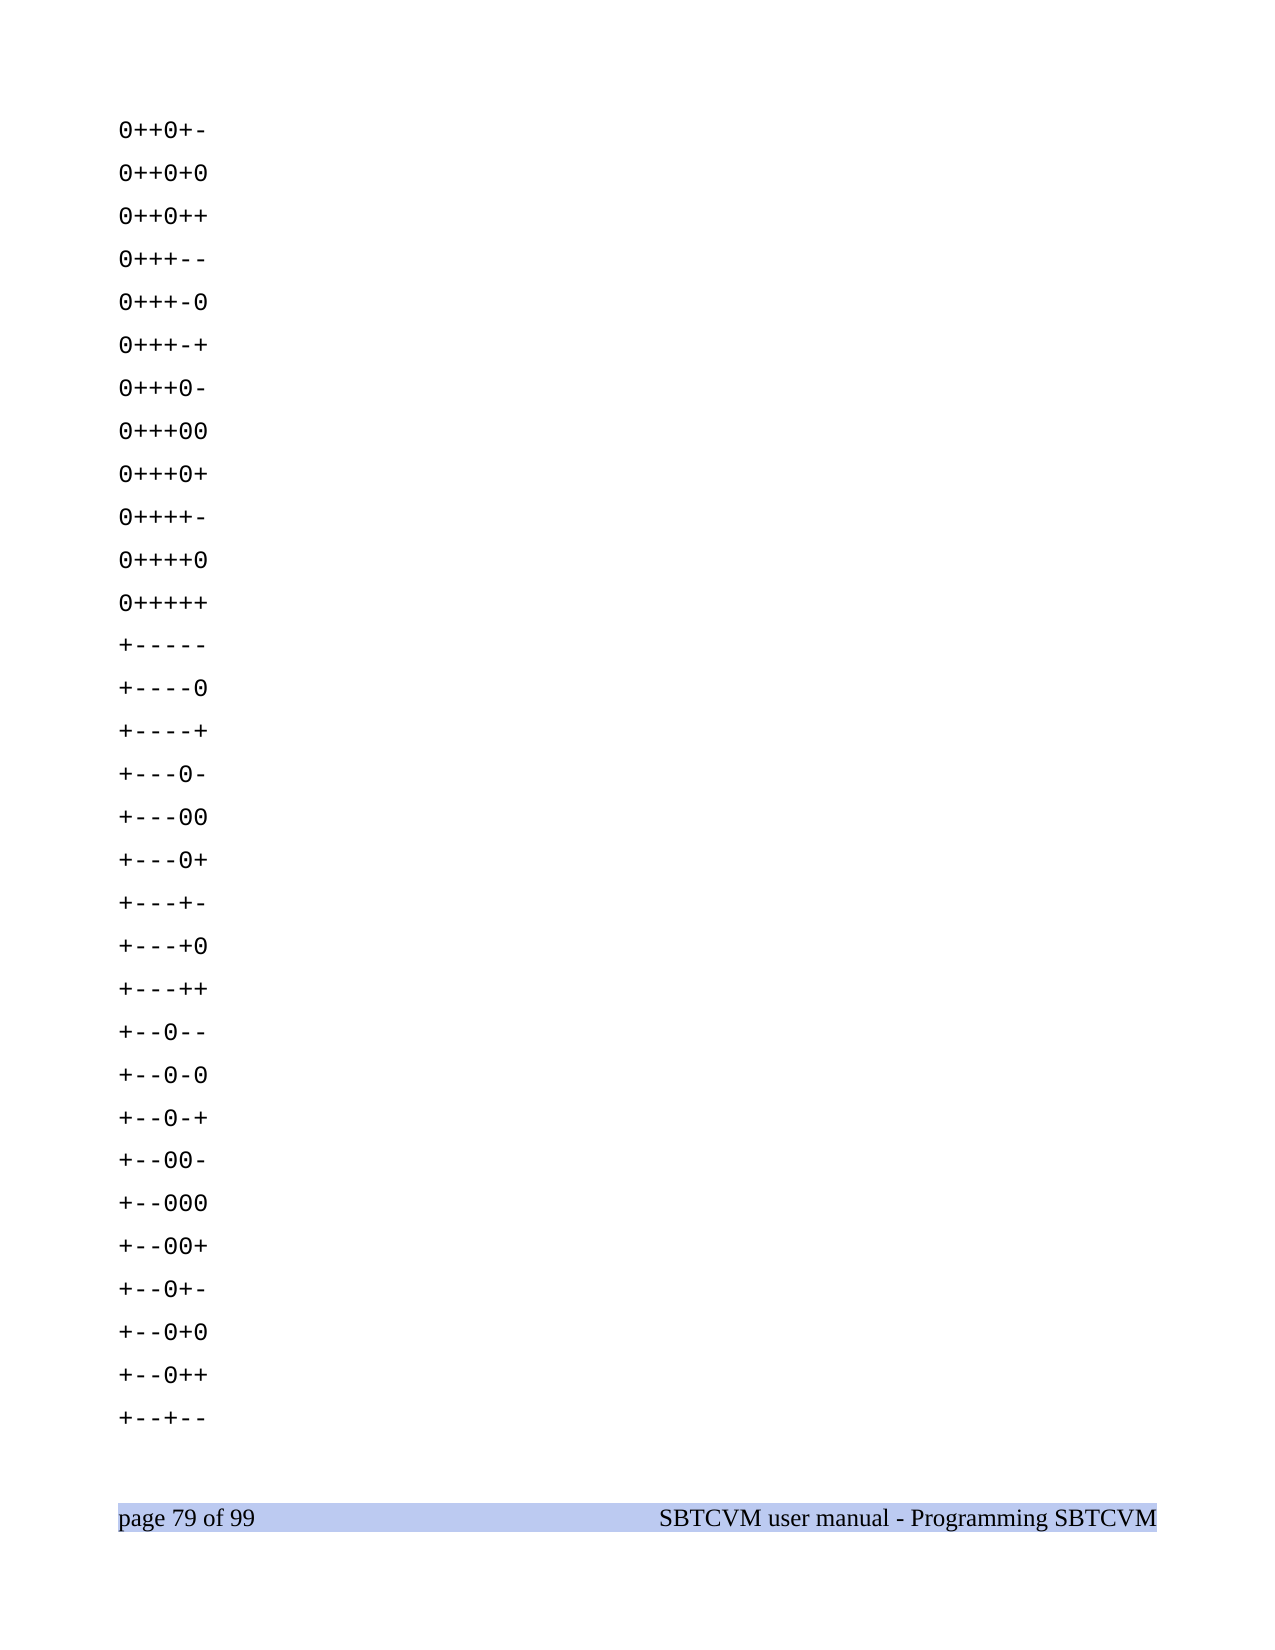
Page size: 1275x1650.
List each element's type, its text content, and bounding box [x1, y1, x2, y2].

text 0++++0 [118, 547, 1157, 576]
text 0+++0- [118, 376, 1157, 404]
text +----0 [118, 676, 1157, 704]
text +----- [118, 633, 1157, 661]
text 0+++-0 [118, 290, 1157, 318]
text +--0-+ [118, 1105, 1157, 1133]
text 0++++- [118, 504, 1157, 533]
text 0+++00 [118, 418, 1157, 447]
text +--00- [118, 1148, 1157, 1176]
text +--000 [118, 1191, 1157, 1219]
text 0++0+- [118, 118, 1157, 146]
text 0++0++ [118, 204, 1157, 232]
text +--0-0 [118, 1062, 1157, 1091]
text +--00+ [118, 1234, 1157, 1262]
text +---00 [118, 805, 1157, 833]
text +---+- [118, 891, 1157, 919]
text +----+ [118, 719, 1157, 747]
text 0+++-- [118, 247, 1157, 275]
text +--0+- [118, 1277, 1157, 1305]
text +---0- [118, 762, 1157, 790]
text +--0+0 [118, 1320, 1157, 1348]
text +--0-- [118, 1019, 1157, 1048]
text 0+++-+ [118, 333, 1157, 361]
text +---0+ [118, 848, 1157, 876]
text +---++ [118, 976, 1157, 1005]
text +--0++ [118, 1363, 1157, 1391]
text 0+++0+ [118, 461, 1157, 490]
text +---+0 [118, 933, 1157, 962]
text 0+++++ [118, 590, 1157, 618]
text +--+-- [118, 1406, 1157, 1434]
text 0++0+0 [118, 161, 1157, 189]
